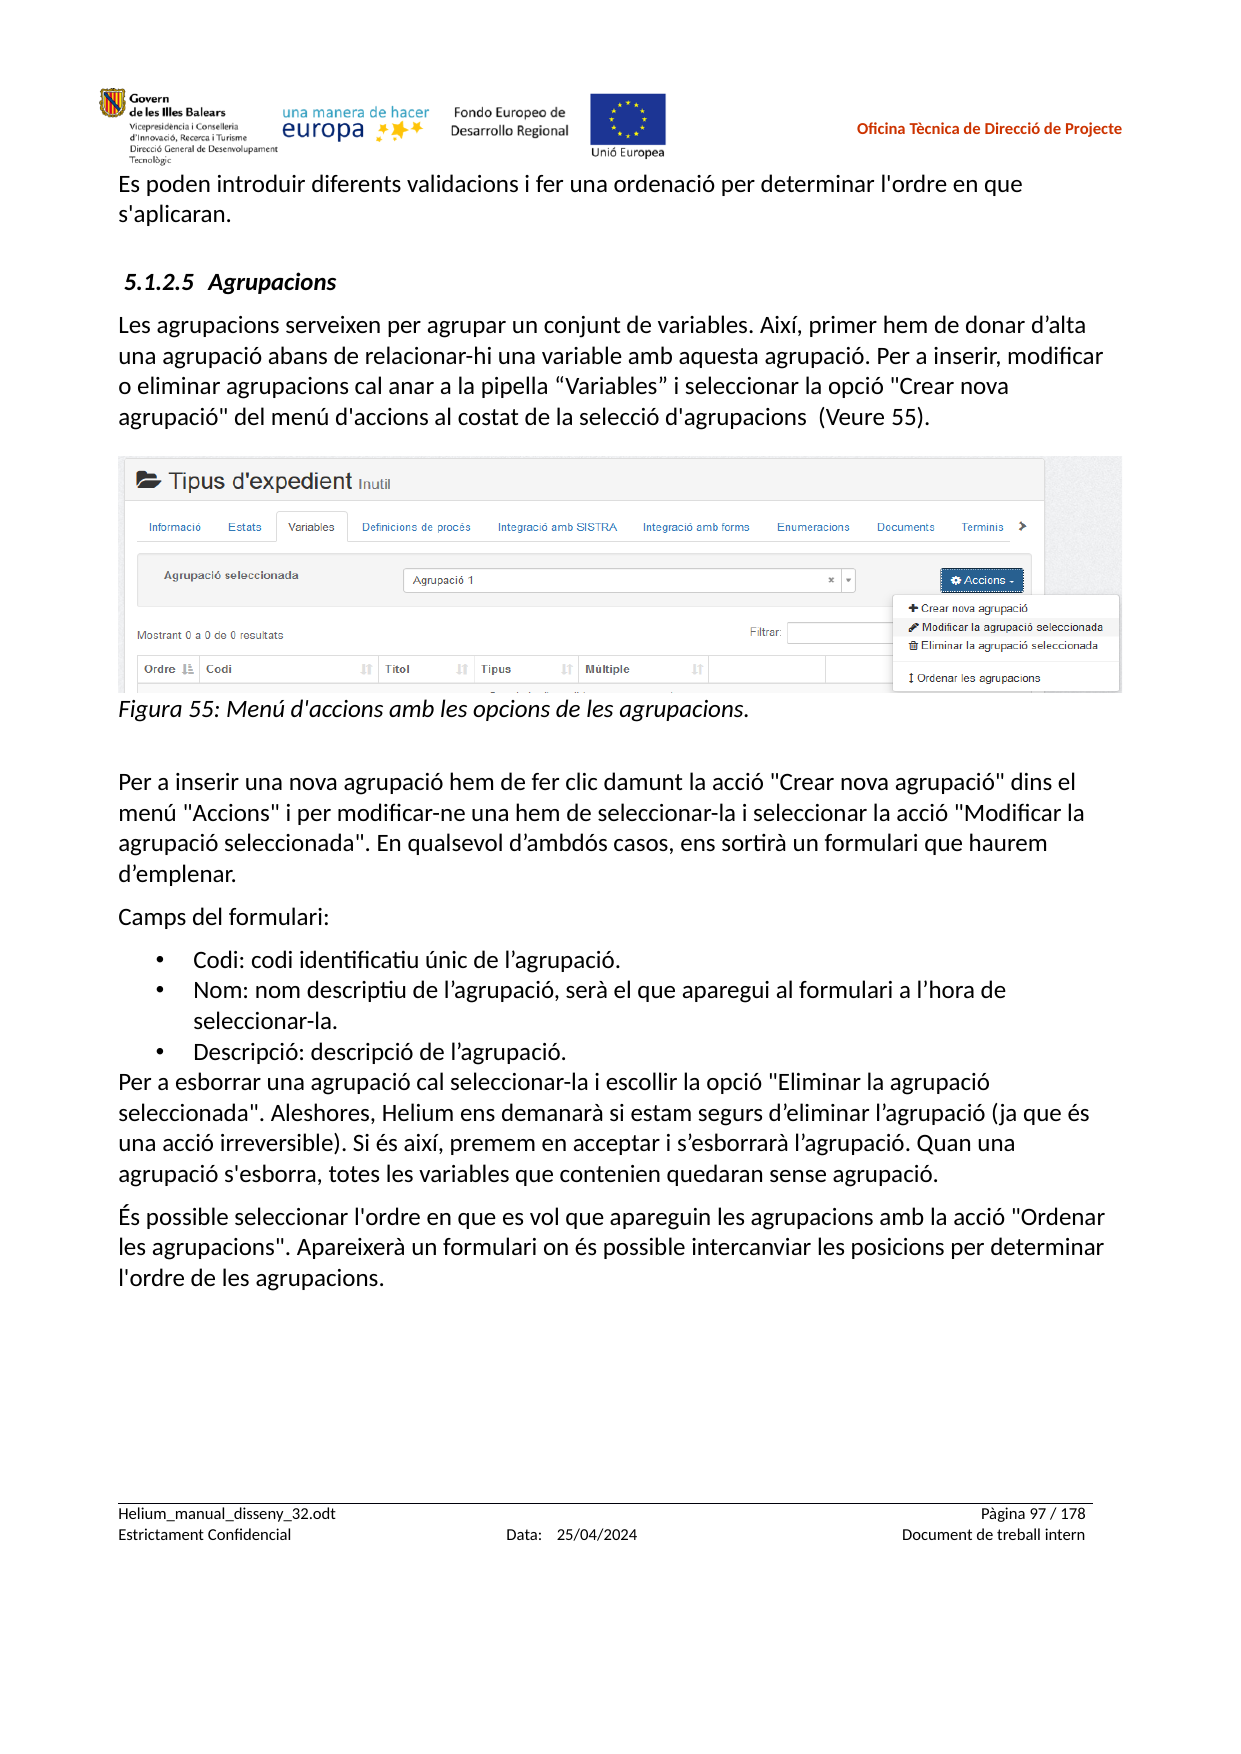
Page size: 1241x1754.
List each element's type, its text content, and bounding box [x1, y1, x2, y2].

text Per a inserir una nova agrupació hem de fer clic damunt la acció "Crear nova agrupació" dins el menú "Accions" i per modificar-ne una hem de seleccionar-la i seleccionar la acció "Modificar la agrupació seleccionada". En qualsevol d’ambdós casos, ens sortirà un formulari que haurem d’emplenar. [118, 767, 1122, 889]
text Camps del formulari: [118, 901, 1122, 932]
text Per a esborrar una agrupació cal seleccionar-la i escollir la opció "Eliminar la agrupació seleccionada". Aleshores, Helium ens demanarà si estam segurs d’eliminar l’agrupació (ja que és una acció irreversible). Si és així, premem en acceptar i s’esborrarà l’agrupació. Quan una agrupació s'esborra, totes les variables que contenien quedaran sense agrupació. [118, 1066, 1122, 1188]
text És possible seleccionar l'ordre en que es vol que apareguin les agrupacions amb la acció "Ordenar les agrupacions". Apareixerà un formulari on és possible intercanviar les posicions per determinar l'ordre de les agrupacions. [118, 1201, 1122, 1292]
list Codi: codi identificatiu únic de l’agrupació. [156, 944, 1122, 975]
text Les agrupacions serveixen per agrupar un conjunt de variables. Així, primer hem de donar d’alta una agrupació abans de relacionar-hi una variable amb aquesta agrupació. Per a inserir, modificar o eliminar agrupacions cal anar a la pipella “Variables” i seleccionar la opció "Crear nova agrupació" del menú d'accions al costat de la selecció d'agrupacions (Veure 55). [118, 309, 1122, 431]
subtitle Agrupacions [118, 266, 1122, 297]
text Es poden introduir diferents validacions i fer una ordenació per determinar l'ordre en que s'aplicaran. [118, 168, 1122, 229]
list Nom: nom descriptiu de l’agrupació, serà el que aparegui al formulari a l’hora de seleccionar-la. [156, 975, 1122, 1036]
text Figura 55: Menú d'accions amb les opcions de les agrupacions. [118, 693, 1122, 723]
picture [99, 87, 668, 166]
list Descripció: descripció de l’agrupació. [156, 1036, 1122, 1066]
